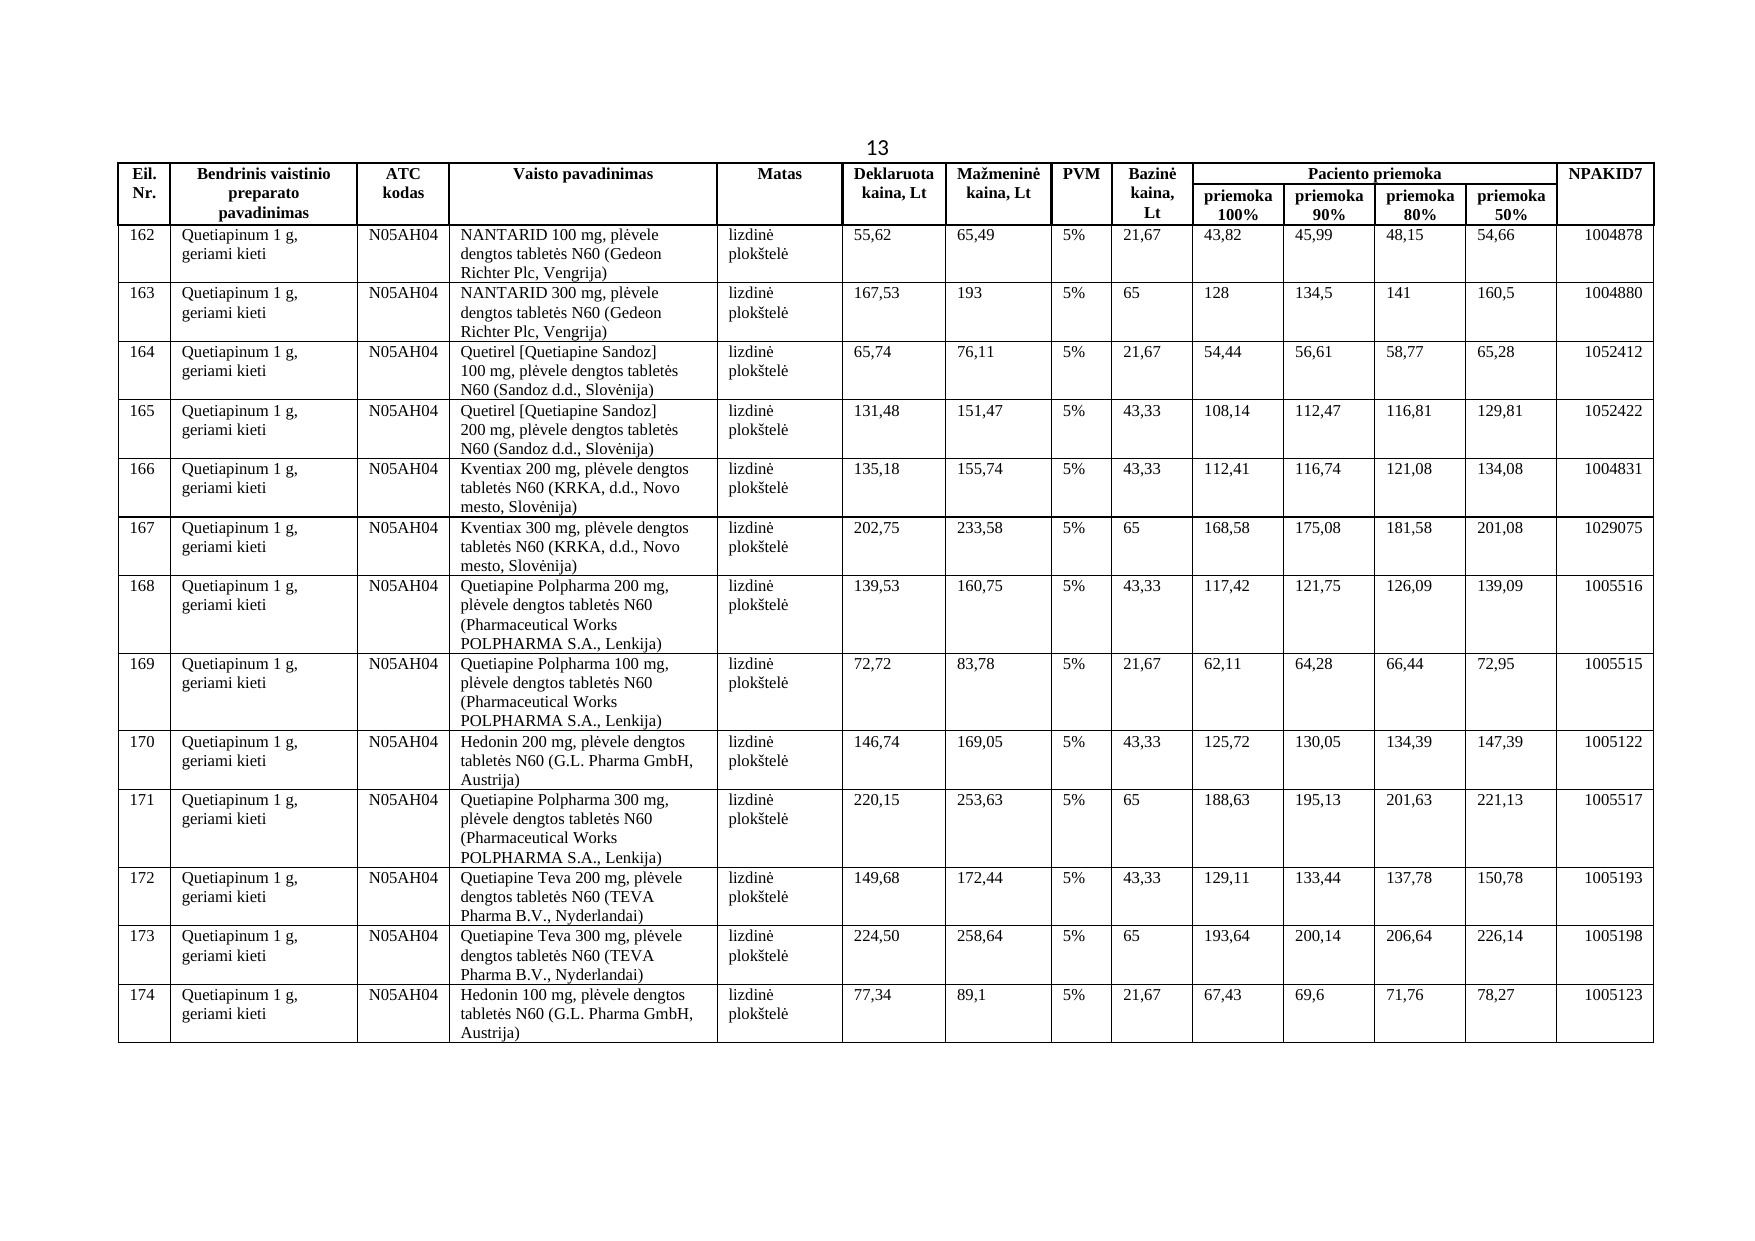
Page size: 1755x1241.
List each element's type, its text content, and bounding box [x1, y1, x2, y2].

table_cell 112,47 [1284, 400, 1374, 458]
table_cell N05AH04 [358, 731, 449, 789]
table_cell N05AH04 [358, 926, 449, 984]
table_header Vaisto pavadinimas [450, 164, 716, 224]
table_cell Hedonin 100 mg, plėvele dengtos tabletės N60 (G.L. Pharma GmbH, Austrija) [450, 985, 717, 1042]
table_cell 45,99 [1284, 226, 1374, 282]
table_cell 76,11 [946, 342, 1051, 399]
table_cell 164 [119, 342, 170, 399]
table_cell 147,39 [1466, 731, 1556, 789]
table_cell Quetirel [Quetiapine Sandoz] 100 mg, plėvele dengtos tabletės N60 (Sandoz d.d., Slovėnija) [450, 342, 717, 399]
table_cell priemoka 80% [1376, 185, 1465, 224]
table_cell 1004878 [1557, 226, 1653, 282]
table_cell 5% [1052, 985, 1111, 1042]
table_cell 71,76 [1375, 985, 1465, 1042]
table_cell 21,67 [1112, 342, 1192, 399]
table_cell 56,61 [1284, 342, 1374, 399]
table_cell 1052412 [1557, 342, 1653, 399]
table_cell 21,67 [1112, 654, 1192, 730]
table_cell Quetiapinum 1 g, geriami kieti [171, 654, 357, 730]
table_cell Quetirel [Quetiapine Sandoz] 200 mg, plėvele dengtos tabletės N60 (Sandoz d.d., Slovėnija) [450, 400, 717, 458]
table_cell 112,41 [1193, 459, 1283, 516]
table_cell 224,50 [843, 926, 945, 984]
table_cell 1005517 [1557, 790, 1653, 867]
table_cell 201,63 [1375, 790, 1465, 867]
table_cell 5% [1052, 459, 1111, 516]
table_cell 72,95 [1466, 654, 1556, 730]
table_cell 77,34 [843, 985, 945, 1042]
table_cell 55,62 [843, 226, 945, 282]
table_cell Quetiapine Polpharma 200 mg, plėvele dengtos tabletės N60 (Pharmaceutical Works POLPHARMA S.A., Lenkija) [450, 576, 717, 653]
table_cell 83,78 [946, 654, 1051, 730]
table_header Matas [718, 164, 841, 224]
table_cell lizdinė plokštelė [718, 731, 842, 789]
table_cell 72,72 [843, 654, 945, 730]
table_cell NANTARID 100 mg, plėvele dengtos tabletės N60 (Gedeon Richter Plc, Vengrija) [450, 226, 717, 282]
table_cell Quetiapine Polpharma 300 mg, plėvele dengtos tabletės N60 (Pharmaceutical Works POLPHARMA S.A., Lenkija) [450, 790, 717, 867]
table_cell 48,15 [1375, 226, 1465, 282]
table_cell lizdinė plokštelė [718, 342, 842, 399]
table_cell Quetiapinum 1 g, geriami kieti [171, 926, 357, 984]
table_cell 221,13 [1466, 790, 1556, 867]
table_cell 43,82 [1193, 226, 1283, 282]
table_cell Quetiapinum 1 g, geriami kieti [171, 459, 357, 516]
table_cell Quetiapinum 1 g, geriami kieti [171, 226, 357, 282]
table_cell 65 [1112, 790, 1192, 867]
table_cell 1005198 [1557, 926, 1653, 984]
table_header ATC kodas [358, 164, 448, 224]
table_cell 43,33 [1112, 868, 1192, 925]
table_header Bendrinis vaistinio preparato pavadinimas [171, 164, 356, 224]
table_cell 155,74 [946, 459, 1051, 516]
table_cell 188,63 [1193, 790, 1283, 867]
table_cell 129,11 [1193, 868, 1283, 925]
table_cell 168,58 [1193, 518, 1283, 575]
table_cell 150,78 [1466, 868, 1556, 925]
table_cell lizdinė plokštelė [718, 868, 842, 925]
table_cell priemoka 50% [1467, 185, 1556, 224]
table_header Mažmeninė kaina, Lt [947, 164, 1050, 224]
table_cell 1005516 [1557, 576, 1653, 653]
table_cell 54,66 [1466, 226, 1556, 282]
table_cell 65,28 [1466, 342, 1556, 399]
table_cell lizdinė plokštelė [718, 400, 842, 458]
table_cell 43,33 [1112, 459, 1192, 516]
table_cell 134,39 [1375, 731, 1465, 789]
table_cell 139,09 [1466, 576, 1556, 653]
table_cell 5% [1052, 518, 1111, 575]
table_cell 166 [119, 459, 170, 516]
table_cell 1005193 [1557, 868, 1653, 925]
table_cell 220,15 [843, 790, 945, 867]
table_cell 195,13 [1284, 790, 1374, 867]
table_header Paciento priemoka [1194, 164, 1556, 183]
table_cell 1052422 [1557, 400, 1653, 458]
table_cell 1005515 [1557, 654, 1653, 730]
table_cell 65 [1112, 926, 1192, 984]
table_cell 43,33 [1112, 400, 1192, 458]
table_cell Quetiapine Teva 200 mg, plėvele dengtos tabletės N60 (TEVA Pharma B.V., Nyderlandai) [450, 868, 717, 925]
table_cell 116,74 [1284, 459, 1374, 516]
table_cell 78,27 [1466, 985, 1556, 1042]
table_cell 175,08 [1284, 518, 1374, 575]
table_cell 5% [1052, 283, 1111, 341]
table_cell 226,14 [1466, 926, 1556, 984]
table_cell 233,58 [946, 518, 1051, 575]
table_cell 149,68 [843, 868, 945, 925]
table_cell 172,44 [946, 868, 1051, 925]
table_cell 5% [1052, 576, 1111, 653]
table_cell 62,11 [1193, 654, 1283, 730]
table_cell 65 [1112, 518, 1192, 575]
table_cell 172 [119, 868, 170, 925]
table_cell priemoka 100% [1194, 185, 1283, 224]
table_cell lizdinė plokštelė [718, 576, 842, 653]
table_cell 58,77 [1375, 342, 1465, 399]
table_cell 167 [119, 518, 170, 575]
table_cell N05AH04 [358, 868, 449, 925]
table_cell 134,5 [1284, 283, 1374, 341]
table_cell Quetiapinum 1 g, geriami kieti [171, 518, 357, 575]
table_cell 5% [1052, 926, 1111, 984]
table_cell Quetiapinum 1 g, geriami kieti [171, 868, 357, 925]
table_cell 137,78 [1375, 868, 1465, 925]
table_cell N05AH04 [358, 226, 449, 282]
table_cell 169 [119, 654, 170, 730]
table_cell 131,48 [843, 400, 945, 458]
table_cell lizdinė plokštelė [718, 518, 842, 575]
table_cell 167,53 [843, 283, 945, 341]
table_cell 5% [1052, 400, 1111, 458]
table_cell 134,08 [1466, 459, 1556, 516]
table_cell 139,53 [843, 576, 945, 653]
table_cell 1004831 [1557, 459, 1653, 516]
table_cell 168 [119, 576, 170, 653]
table_header Deklaruota kaina, Lt [844, 164, 945, 224]
table_cell 206,64 [1375, 926, 1465, 984]
table_cell 130,05 [1284, 731, 1374, 789]
table_cell lizdinė plokštelė [718, 283, 842, 341]
table_cell 146,74 [843, 731, 945, 789]
table_cell N05AH04 [358, 342, 449, 399]
table_cell lizdinė plokštelė [718, 226, 842, 282]
table_cell 1005122 [1557, 731, 1653, 789]
table_cell 21,67 [1112, 226, 1192, 282]
table_cell Quetiapine Teva 300 mg, plėvele dengtos tabletės N60 (TEVA Pharma B.V., Nyderlandai) [450, 926, 717, 984]
table_cell 129,81 [1466, 400, 1556, 458]
table_cell Kventiax 200 mg, plėvele dengtos tabletės N60 (KRKA, d.d., Novo mesto, Slovėnija) [450, 459, 717, 516]
table_cell 165 [119, 400, 170, 458]
table_cell 160,5 [1466, 283, 1556, 341]
table_cell Quetiapinum 1 g, geriami kieti [171, 985, 357, 1042]
table_cell 135,18 [843, 459, 945, 516]
table_cell 116,81 [1375, 400, 1465, 458]
table_cell 67,43 [1193, 985, 1283, 1042]
table_cell lizdinė plokštelė [718, 654, 842, 730]
table_cell N05AH04 [358, 400, 449, 458]
table_cell 193 [946, 283, 1051, 341]
table_cell 64,28 [1284, 654, 1374, 730]
table_cell 121,08 [1375, 459, 1465, 516]
table_cell 162 [119, 226, 170, 282]
table_cell Kventiax 300 mg, plėvele dengtos tabletės N60 (KRKA, d.d., Novo mesto, Slovėnija) [450, 518, 717, 575]
table_cell 5% [1052, 226, 1111, 282]
table_cell 21,67 [1112, 985, 1192, 1042]
table_cell priemoka 90% [1285, 185, 1374, 224]
table_cell 121,75 [1284, 576, 1374, 653]
table_cell 1005123 [1557, 985, 1653, 1042]
table_cell 258,64 [946, 926, 1051, 984]
table_cell 1029075 [1557, 518, 1653, 575]
table_cell lizdinė plokštelė [718, 926, 842, 984]
table_cell 5% [1052, 731, 1111, 789]
table_cell 170 [119, 731, 170, 789]
table_cell N05AH04 [358, 654, 449, 730]
table_cell 1004880 [1557, 283, 1653, 341]
table_cell N05AH04 [358, 283, 449, 341]
table_cell 171 [119, 790, 170, 867]
table_cell 133,44 [1284, 868, 1374, 925]
table_cell lizdinė plokštelė [718, 459, 842, 516]
table_header NPAKID7 [1558, 164, 1653, 224]
table_header PVM [1053, 164, 1111, 224]
table_cell Hedonin 200 mg, plėvele dengtos tabletės N60 (G.L. Pharma GmbH, Austrija) [450, 731, 717, 789]
table_cell Quetiapinum 1 g, geriami kieti [171, 283, 357, 341]
table_cell Quetiapinum 1 g, geriami kieti [171, 731, 357, 789]
table_cell lizdinė plokštelė [718, 790, 842, 867]
table_cell 5% [1052, 868, 1111, 925]
table_cell 160,75 [946, 576, 1051, 653]
table_cell 126,09 [1375, 576, 1465, 653]
table_cell Quetiapinum 1 g, geriami kieti [171, 400, 357, 458]
table_cell 5% [1052, 790, 1111, 867]
table_cell 163 [119, 283, 170, 341]
table_cell 169,05 [946, 731, 1051, 789]
table_cell 173 [119, 926, 170, 984]
table_cell lizdinė plokštelė [718, 985, 842, 1042]
table_cell 193,64 [1193, 926, 1283, 984]
table_cell 201,08 [1466, 518, 1556, 575]
table_cell NANTARID 300 mg, plėvele dengtos tabletės N60 (Gedeon Richter Plc, Vengrija) [450, 283, 717, 341]
table_cell N05AH04 [358, 790, 449, 867]
table_cell 117,42 [1193, 576, 1283, 653]
table_cell Quetiapinum 1 g, geriami kieti [171, 576, 357, 653]
table_cell 66,44 [1375, 654, 1465, 730]
table_cell 125,72 [1193, 731, 1283, 789]
table_cell 253,63 [946, 790, 1051, 867]
table_cell N05AH04 [358, 576, 449, 653]
table_cell 181,58 [1375, 518, 1465, 575]
table_cell 202,75 [843, 518, 945, 575]
table_header Bazinė kaina, Lt [1113, 164, 1192, 224]
table_cell N05AH04 [358, 518, 449, 575]
table_cell 200,14 [1284, 926, 1374, 984]
table_cell 108,14 [1193, 400, 1283, 458]
table_cell 174 [119, 985, 170, 1042]
table_cell N05AH04 [358, 459, 449, 516]
table_cell 5% [1052, 342, 1111, 399]
table_cell 43,33 [1112, 576, 1192, 653]
table_cell 65,74 [843, 342, 945, 399]
table_cell 89,1 [946, 985, 1051, 1042]
table_cell N05AH04 [358, 985, 449, 1042]
table_cell Quetiapinum 1 g, geriami kieti [171, 790, 357, 867]
table_cell 69,6 [1284, 985, 1374, 1042]
table_cell 43,33 [1112, 731, 1192, 789]
table_header Eil. Nr. [119, 164, 169, 224]
table_cell 128 [1193, 283, 1283, 341]
table_cell Quetiapine Polpharma 100 mg, plėvele dengtos tabletės N60 (Pharmaceutical Works POLPHARMA S.A., Lenkija) [450, 654, 717, 730]
table_cell 5% [1052, 654, 1111, 730]
table_cell 141 [1375, 283, 1465, 341]
table_cell Quetiapinum 1 g, geriami kieti [171, 342, 357, 399]
table_cell 65,49 [946, 226, 1051, 282]
table_cell 151,47 [946, 400, 1051, 458]
table_cell 65 [1112, 283, 1192, 341]
table_cell 54,44 [1193, 342, 1283, 399]
